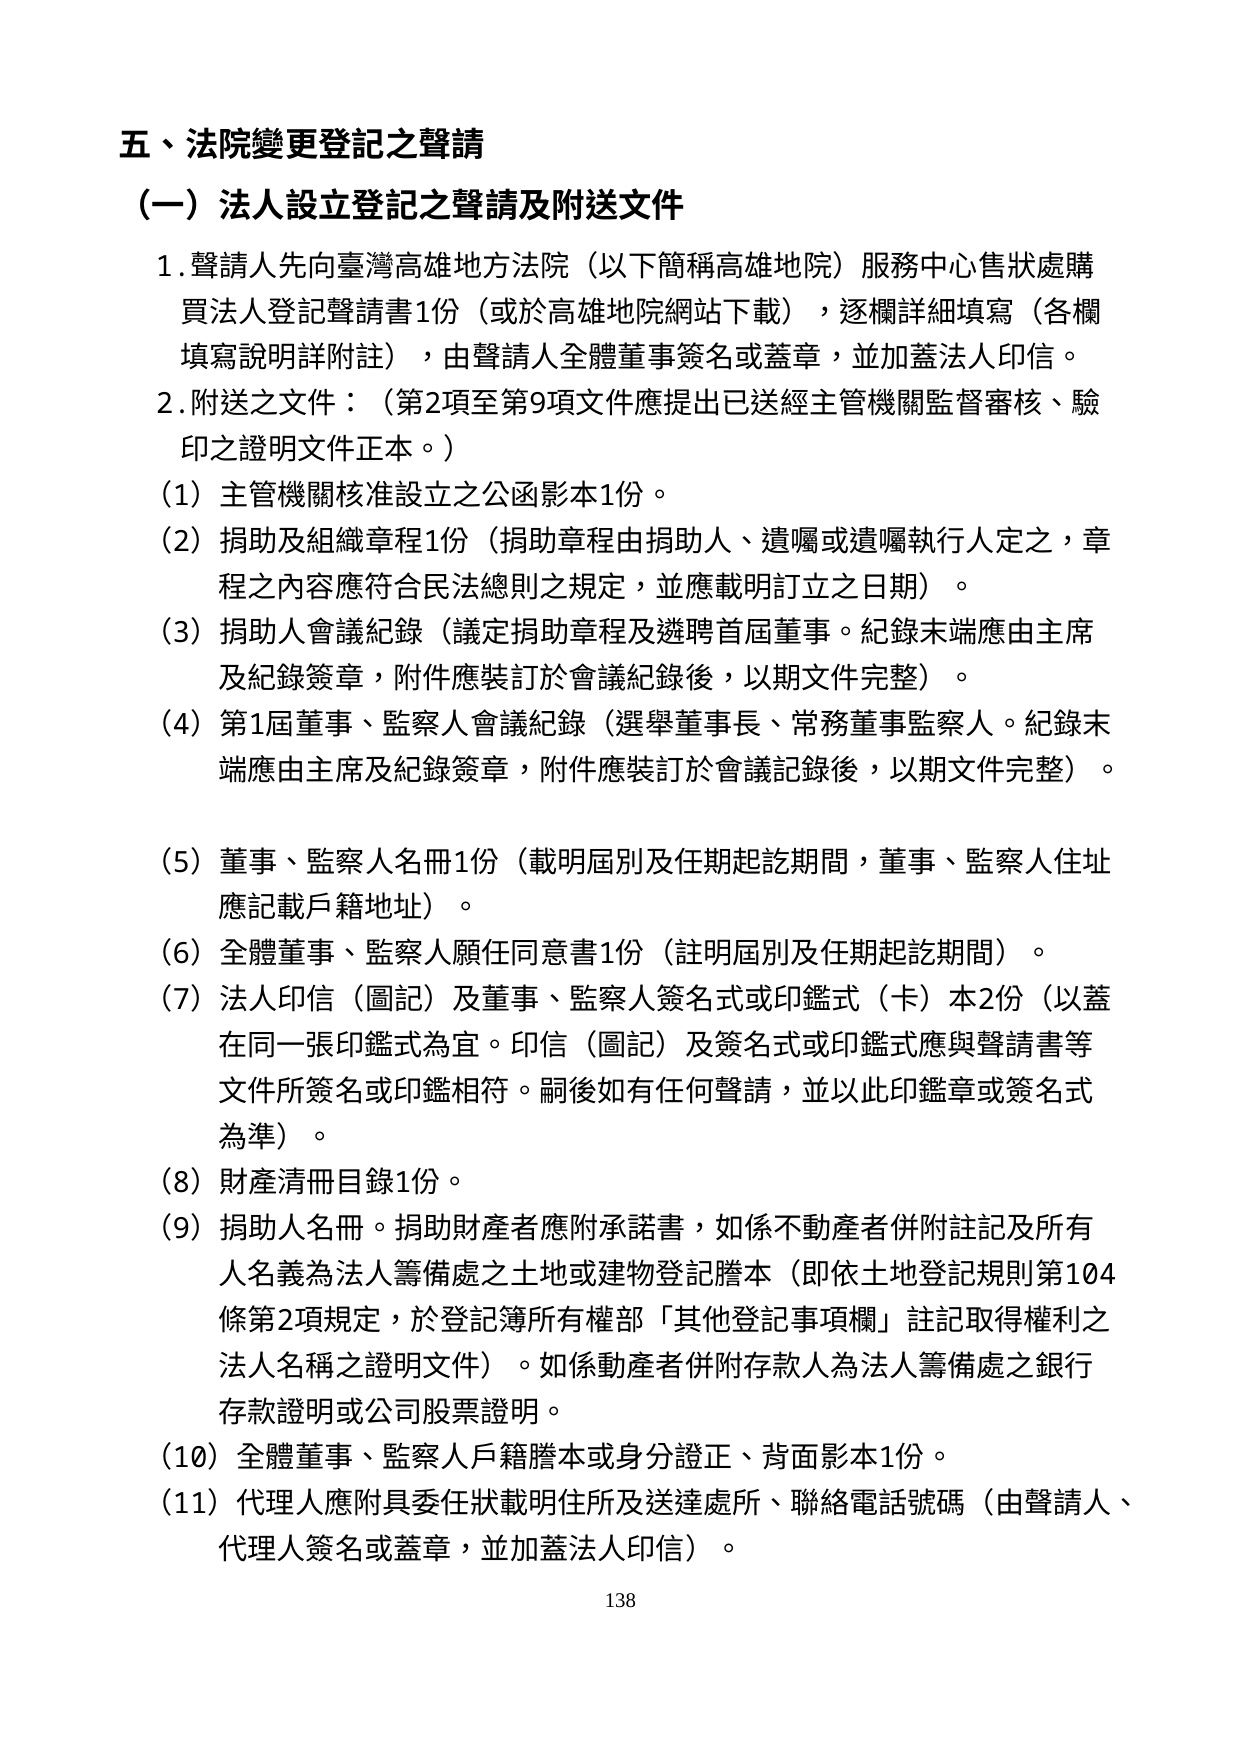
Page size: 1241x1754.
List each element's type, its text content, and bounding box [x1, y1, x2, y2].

text （1）主管機關核准設立之公函影本1份。 [143, 469, 1122, 514]
text 2.附送之文件：（第2項至第9項文件應提出已送經主管機關監督審核、驗印之證明文件正本。） [156, 377, 1122, 469]
text （2）捐助及組織章程1份（捐助章程由捐助人、遺囑或遺囑執行人定之，章程之內容應符合民法總則之規定，並應載明訂立之日期）。 [143, 514, 1122, 606]
text 五、法院變更登記之聲請 [118, 118, 1122, 166]
text （6）全體董事、監察人願任同意書1份（註明屆別及任期起訖期間）。 [143, 927, 1122, 973]
text （3）捐助人會議紀錄（議定捐助章程及遴聘首屆董事。紀錄末端應由主席及紀錄簽章，附件應裝訂於會議紀錄後，以期文件完整）。 [143, 606, 1122, 698]
text （11）代理人應附具委任狀載明住所及送達處所、聯絡電話號碼（由聲請人、代理人簽名或蓋章，並加蓋法人印信）。 [143, 1477, 1122, 1569]
text （5）董事、監察人名冊1份（載明屆別及任期起訖期間，董事、監察人住址應記載戶籍地址）。 [143, 835, 1122, 927]
text 1.聲請人先向臺灣高雄地方法院（以下簡稱高雄地院）服務中心售狀處購買法人登記聲請書1份（或於高雄地院網站下載），逐欄詳細填寫（各欄填寫說明詳附註），由聲請人全體董事簽名或蓋章，並加蓋法人印信。 [155, 239, 1122, 377]
text （9）捐助人名冊。捐助財產者應附承諾書，如係不動產者併附註記及所有人名義為法人籌備處之土地或建物登記謄本（即依土地登記規則第104條第2項規定，於登記簿所有權部「其他登記事項欄」註記取得權利之法人名稱之證明文件）。如係動產者併附存款人為法人籌備處之銀行存款證明或公司股票證明。 [143, 1202, 1122, 1431]
text （一）法人設立登記之聲請及附送文件 [118, 179, 1122, 227]
text （8）財產清冊目錄1份。 [143, 1156, 1122, 1202]
text （10）全體董事、監察人戶籍謄本或身分證正、背面影本1份。 [143, 1431, 1122, 1477]
text （7）法人印信（圖記）及董事、監察人簽名式或印鑑式（卡）本2份（以蓋在同一張印鑑式為宜。印信（圖記）及簽名式或印鑑式應與聲請書等文件所簽名或印鑑相符。嗣後如有任何聲請，並以此印鑑章或簽名式為準）。 [143, 973, 1122, 1156]
text （4）第1屆董事、監察人會議紀錄（選舉董事長、常務董事監察人。紀錄末端應由主席及紀錄簽章，附件應裝訂於會議記錄後，以期文件完整）。 [143, 698, 1122, 835]
